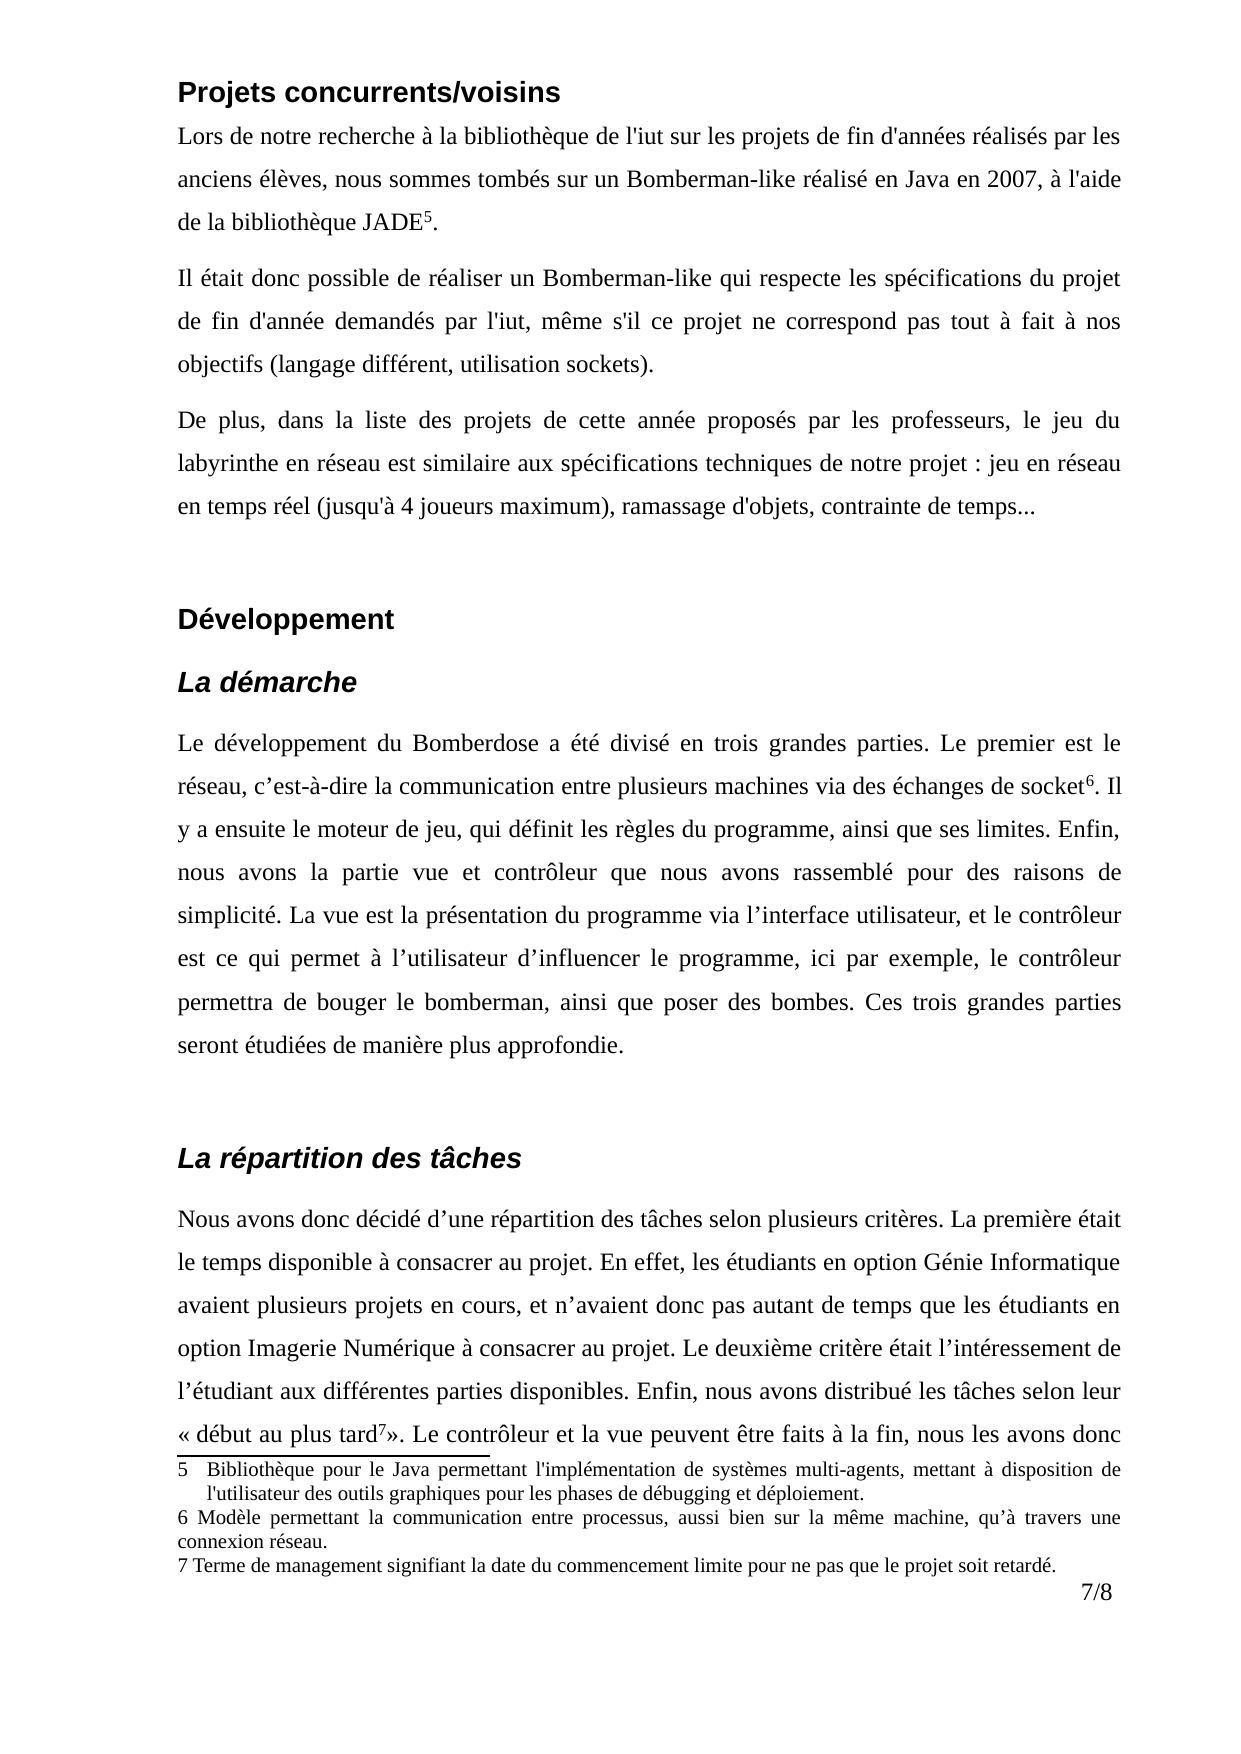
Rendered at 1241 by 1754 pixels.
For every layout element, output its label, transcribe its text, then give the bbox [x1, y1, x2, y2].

subtitle Projets concurrents/voisins [177, 75, 1122, 108]
text Terme de management signifiant la date du commencement limite pour ne pas que le projet soit retardé. [177, 1553, 1122, 1577]
text Bibliothèque pour le Java permettant l'implémentation de systèmes multi-agents, mettant à disposition de l'utilisateur des outils graphiques pour les phases de débugging et déploiement. [177, 1457, 1122, 1505]
text La répartition des tâches [177, 1141, 1122, 1174]
text Modèle permettant la communication entre processus, aussi bien sur la même machine, qu’à travers une connexion réseau. [177, 1505, 1122, 1553]
text Le développement du Bomberdose a été divisé en trois grandes parties. Le premier est le réseau, c’est-à-dire la communication entre plusieurs machines via des échanges de socket. Il y a ensuite le moteur de jeu, qui définit les règles du programme, ainsi que ses limites. Enfin, nous avons la partie vue et contrôleur que nous avons rassemblé pour des raisons de simplicité. La vue est la présentation du programme via l’interface utilisateur, et le contrôleur est ce qui permet à l’utilisateur d’influencer le programme, ici par exemple, le contrôleur permettra de bouger le bomberman, ainsi que poser des bombes. Ces trois grandes parties seront étudiées de manière plus approfondie. [177, 728, 1122, 1058]
text Lors de notre recherche à la bibliothèque de l'iut sur les projets de fin d'années réalisés par les anciens élèves, nous sommes tombés sur un Bomberman-like réalisé en Java en 2007, à l'aide de la bibliothèque JADE. [177, 121, 1122, 236]
text Développement [177, 602, 1122, 636]
text La démarche [177, 665, 1122, 699]
text Il était donc possible de réaliser un Bomberman-like qui respecte les spécifications du projet de fin d'année demandés par l'iut, même s'il ce projet ne correspond pas tout à fait à nos objectifs (langage différent, utilisation sockets). [177, 263, 1122, 378]
text Nous avons donc décidé d’une répartition des tâches selon plusieurs critères. La première était le temps disponible à consacrer au projet. En effet, les étudiants en option Génie Informatique avaient plusieurs projets en cours, et n’avaient donc pas autant de temps que les étudiants en option Imagerie Numérique à consacrer au projet. Le deuxième critère était l’intéressement de l’étudiant aux différentes parties disponibles. Enfin, nous avons distribué les tâches selon leur « début au plus tard». Le contrôleur et la vue peuvent être faits à la fin, nous les avons donc [177, 1204, 1122, 1448]
text De plus, dans la liste des projets de cette année proposés par les professeurs, le jeu du labyrinthe en réseau est similaire aux spécifications techniques de notre projet : jeu en réseau en temps réel (jusqu'à 4 joueurs maximum), ramassage d'objets, contrainte de temps... [177, 405, 1122, 520]
